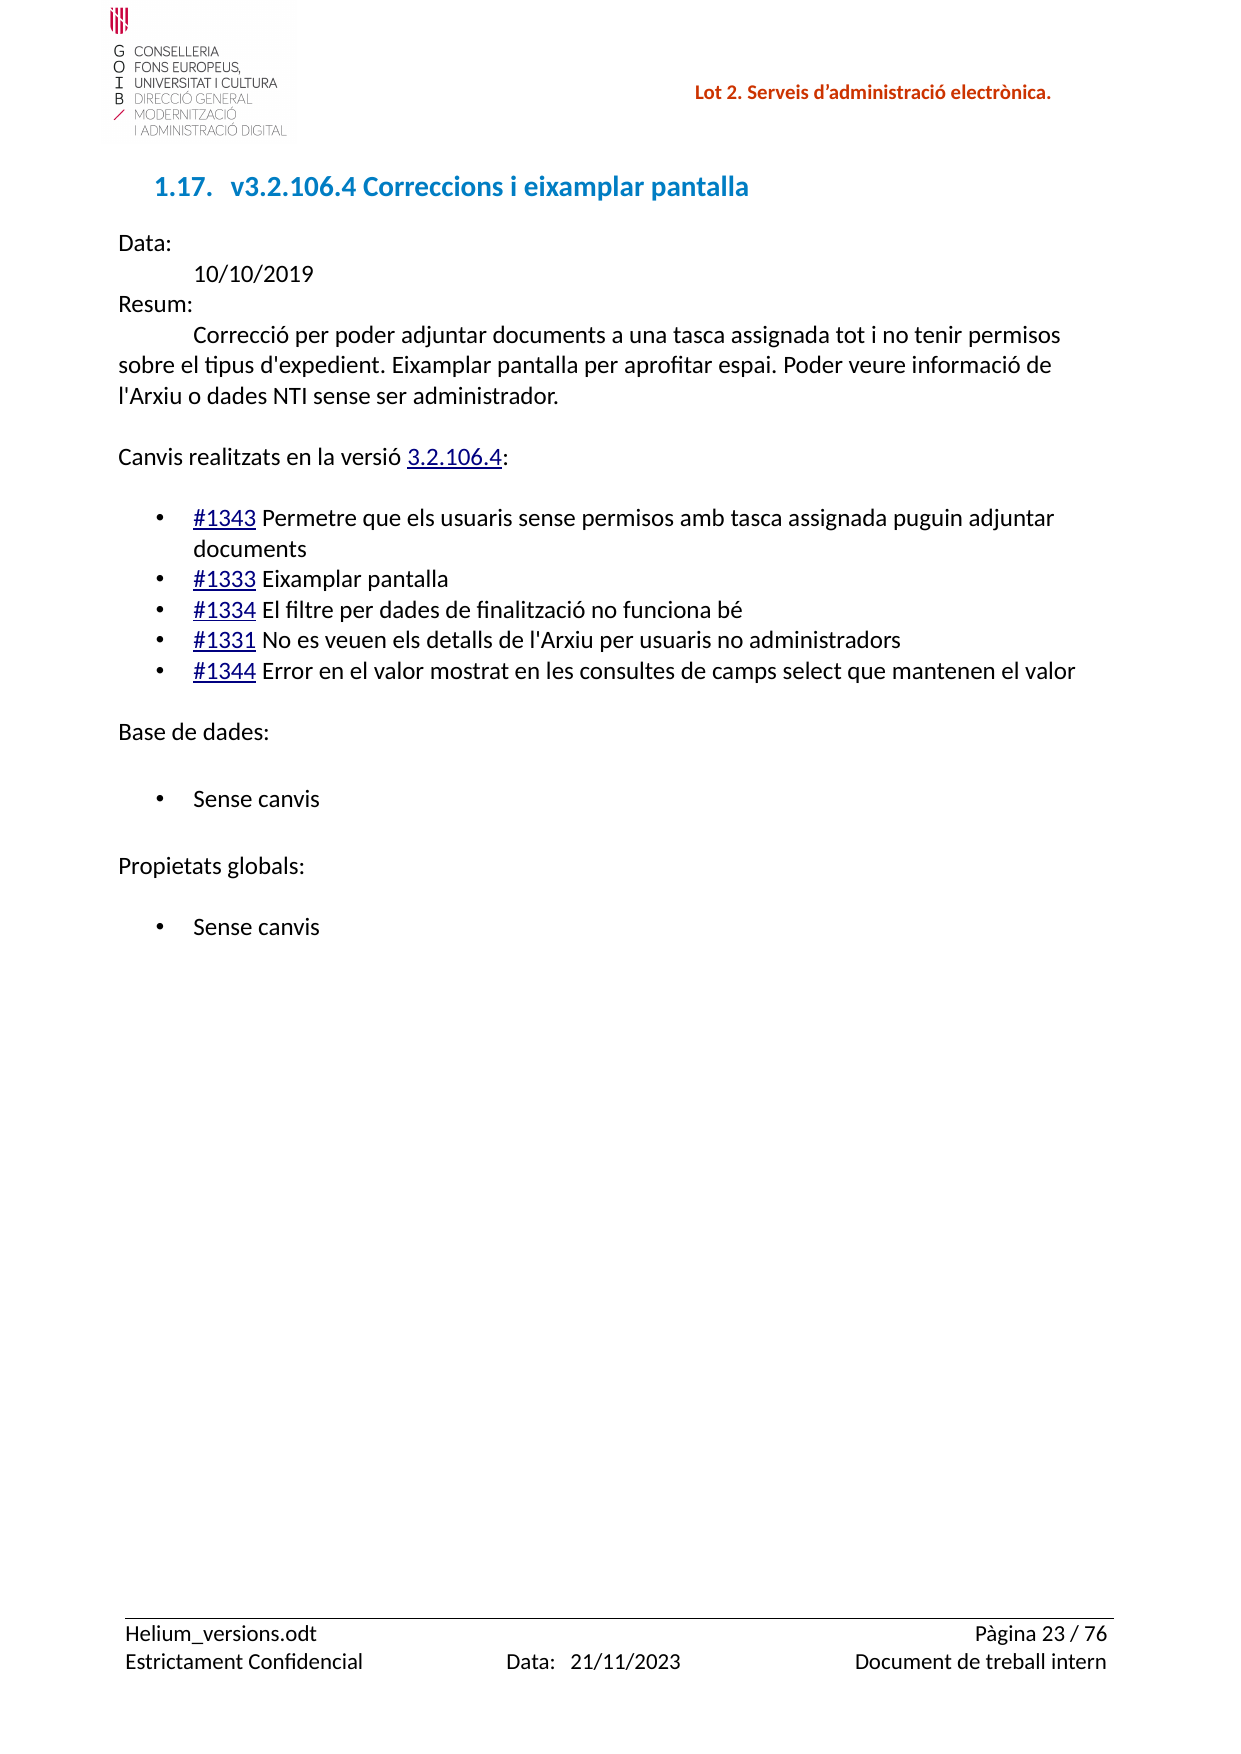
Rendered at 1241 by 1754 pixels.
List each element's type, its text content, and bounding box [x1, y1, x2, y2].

text Data: [118, 228, 1122, 258]
list #1344 Error en el valor mostrat en les consultes de camps select que mantenen el valor [156, 655, 1122, 685]
picture [100, 0, 297, 144]
text Canvis realitzats en la versió 3.2.106.4: [118, 441, 1122, 472]
list #1343 Permetre que els usuaris sense permisos amb tasca assignada puguin adjuntar documents [156, 502, 1122, 563]
text 10/10/2019 [118, 258, 1122, 289]
list #1331 No es veuen els detalls de l'Arxiu per usuaris no administradors [156, 624, 1122, 655]
list #1333 Eixamplar pantalla [156, 563, 1122, 594]
list #1334 El filtre per dades de finalització no funciona bé [156, 594, 1122, 624]
text Correcció per poder adjuntar documents a una tasca assignada tot i no tenir permisos sobre el tipus d'expedient. Eixamplar pantalla per aprofitar espai. Poder veure informació de l'Arxiu o dades NTI sense ser administrador. [118, 319, 1122, 411]
text Propietats globals: [118, 850, 1122, 880]
list Sense canvis [156, 911, 1122, 941]
text Resum: [118, 289, 1122, 319]
subtitle v3.2.106.4 Correccions i eixamplar pantalla [153, 168, 1122, 204]
text Base de dades: [118, 716, 1122, 746]
list Sense canvis [156, 783, 1122, 813]
